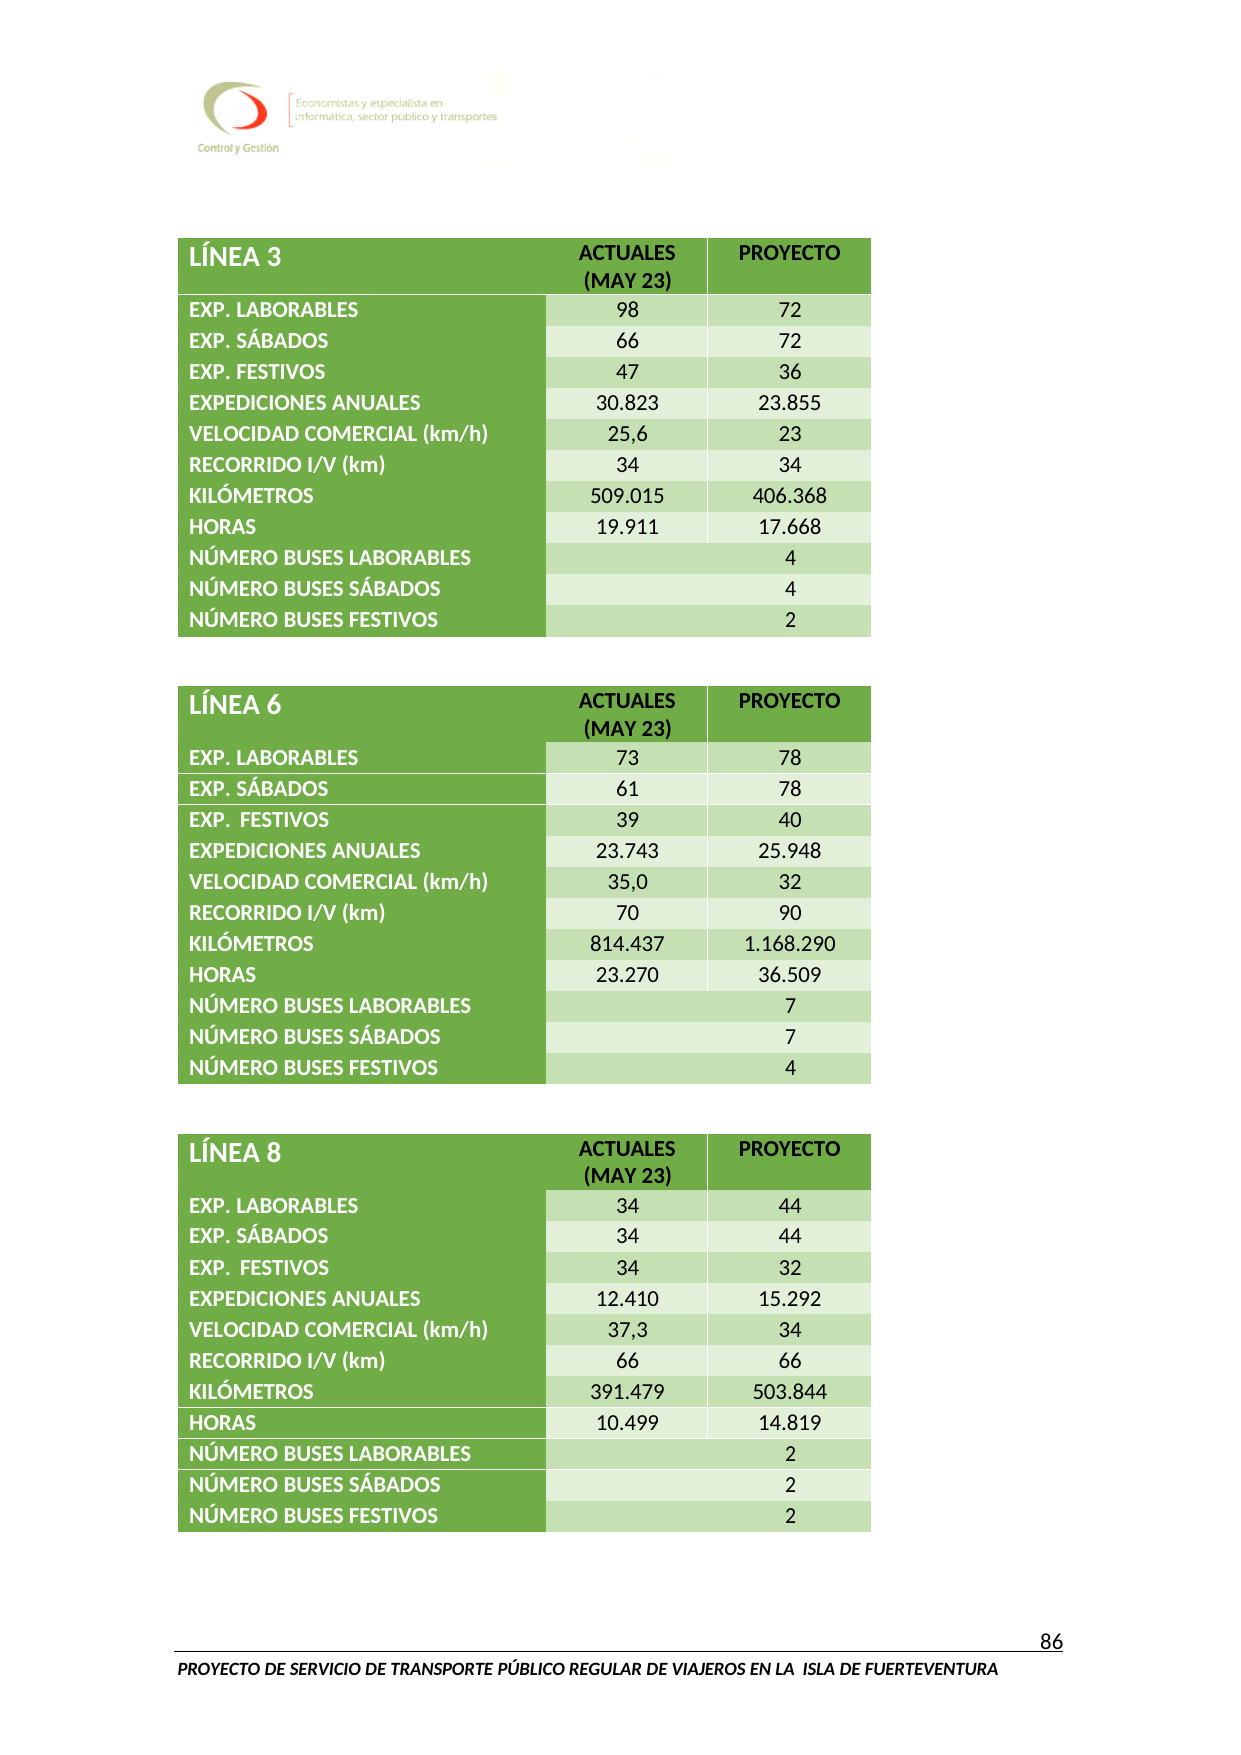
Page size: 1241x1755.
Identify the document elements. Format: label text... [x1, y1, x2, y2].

table_cell 12.410 [546, 1283, 707, 1314]
table_cell 36 [708, 357, 871, 388]
table_cell 47 [546, 357, 707, 388]
table_cell EXP. LABORABLES [178, 295, 546, 326]
table_cell NÚMERO BUSES LABORABLES [178, 1439, 546, 1469]
table_cell 73 [546, 742, 707, 773]
table_cell KILÓMETROS [178, 481, 546, 512]
table_cell 503.844 [708, 1376, 871, 1407]
table_cell 39 [546, 805, 707, 836]
table_cell 814.437 [546, 929, 707, 960]
table_cell 78 [708, 774, 871, 804]
table_cell NÚMERO BUSES SÁBADOS [178, 574, 546, 605]
table_cell 23.855 [708, 388, 871, 419]
table_cell EXP. LABORABLES [178, 742, 546, 773]
table_cell 72 [708, 326, 871, 357]
table_cell 66 [708, 1345, 871, 1376]
table_header LÍNEA 8 [178, 1134, 546, 1190]
table_cell 32 [708, 867, 871, 898]
table_header LÍNEA 3 [178, 238, 546, 294]
table_cell 37,3 [546, 1314, 707, 1345]
table_cell 509.015 [546, 481, 707, 512]
table_cell 25.948 [708, 836, 871, 867]
table_cell EXPEDICIONES ANUALES [178, 1283, 546, 1314]
table_header ACTUALES (MAY 23) [546, 686, 707, 742]
table_cell NÚMERO BUSES SÁBADOS [178, 1470, 546, 1501]
table_cell 34 [708, 450, 871, 481]
table_cell 7 [546, 991, 871, 1022]
table_cell 23 [708, 419, 871, 450]
table_cell 7 [546, 1022, 871, 1053]
table_cell KILÓMETROS [178, 929, 546, 960]
table_cell 1.168.290 [708, 929, 871, 960]
table_cell 66 [546, 1345, 707, 1376]
table_cell 19.911 [546, 512, 707, 543]
table_cell 2 [546, 1439, 871, 1469]
table_cell 34 [546, 1252, 707, 1283]
table_cell NÚMERO BUSES FESTIVOS [178, 1053, 546, 1084]
table_cell 23.743 [546, 836, 707, 867]
table_cell 66 [546, 326, 707, 357]
table_header LÍNEA 6 [178, 686, 546, 742]
table_cell 2 [546, 1470, 871, 1501]
table_cell 61 [546, 774, 707, 804]
table_cell 2 [546, 1501, 871, 1532]
table_cell HORAS [178, 1408, 546, 1438]
table_cell EXPEDICIONES ANUALES [178, 388, 546, 419]
table_cell VELOCIDAD COMERCIAL (km/h) [178, 867, 546, 898]
table_cell EXP. SÁBADOS [178, 1221, 546, 1252]
table_cell RECORRIDO I/V (km) [178, 450, 546, 481]
table_cell EXP. SÁBADOS [178, 326, 546, 357]
table_cell 391.479 [546, 1376, 707, 1407]
table_cell 14.819 [708, 1408, 871, 1438]
table_cell 34 [708, 1314, 871, 1345]
table_cell VELOCIDAD COMERCIAL (km/h) [178, 419, 546, 450]
table_cell EXP. FESTIVOS [178, 1252, 546, 1283]
table_cell 25,6 [546, 419, 707, 450]
table_cell NÚMERO BUSES FESTIVOS [178, 605, 546, 637]
table_header PROYECTO [708, 686, 871, 742]
table_cell 72 [708, 295, 871, 326]
table_cell 98 [546, 295, 707, 326]
table_cell HORAS [178, 512, 546, 543]
table_cell 406.368 [708, 481, 871, 512]
table_cell NÚMERO BUSES SÁBADOS [178, 1022, 546, 1053]
table_header PROYECTO [708, 238, 871, 294]
table_cell 70 [546, 898, 707, 929]
table_cell EXP. LABORABLES [178, 1190, 546, 1221]
table_cell EXP. FESTIVOS [178, 805, 546, 836]
table_cell 35,0 [546, 867, 707, 898]
table_cell 44 [708, 1221, 871, 1252]
table_cell NÚMERO BUSES LABORABLES [178, 543, 546, 574]
table_cell 34 [546, 1190, 707, 1221]
table_cell 40 [708, 805, 871, 836]
table_cell 15.292 [708, 1283, 871, 1314]
table_cell 90 [708, 898, 871, 929]
table_cell HORAS [178, 960, 546, 991]
table_cell RECORRIDO I/V (km) [178, 898, 546, 929]
table_header ACTUALES (MAY 23) [546, 238, 707, 294]
table_cell NÚMERO BUSES FESTIVOS [178, 1501, 546, 1532]
table_header PROYECTO [708, 1134, 871, 1190]
table_cell 4 [546, 574, 871, 605]
table_cell 30.823 [546, 388, 707, 419]
table_cell EXP. SÁBADOS [178, 774, 546, 804]
table_cell EXPEDICIONES ANUALES [178, 836, 546, 867]
table_cell 17.668 [708, 512, 871, 543]
table_cell 78 [708, 742, 871, 773]
table_cell NÚMERO BUSES LABORABLES [178, 991, 546, 1022]
table_cell RECORRIDO I/V (km) [178, 1345, 546, 1376]
table_cell 10.499 [546, 1408, 707, 1438]
table_cell 36.509 [708, 960, 871, 991]
table_cell 4 [546, 1053, 871, 1084]
table_cell EXP. FESTIVOS [178, 357, 546, 388]
table_cell 23.270 [546, 960, 707, 991]
table_cell 44 [708, 1190, 871, 1221]
table_cell 4 [546, 543, 871, 574]
table_cell VELOCIDAD COMERCIAL (km/h) [178, 1314, 546, 1345]
table_cell 34 [546, 450, 707, 481]
table_header ACTUALES (MAY 23) [546, 1134, 707, 1190]
table_cell 34 [546, 1221, 707, 1252]
table_cell 2 [546, 605, 871, 637]
table_cell 32 [708, 1252, 871, 1283]
table_cell KILÓMETROS [178, 1376, 546, 1407]
